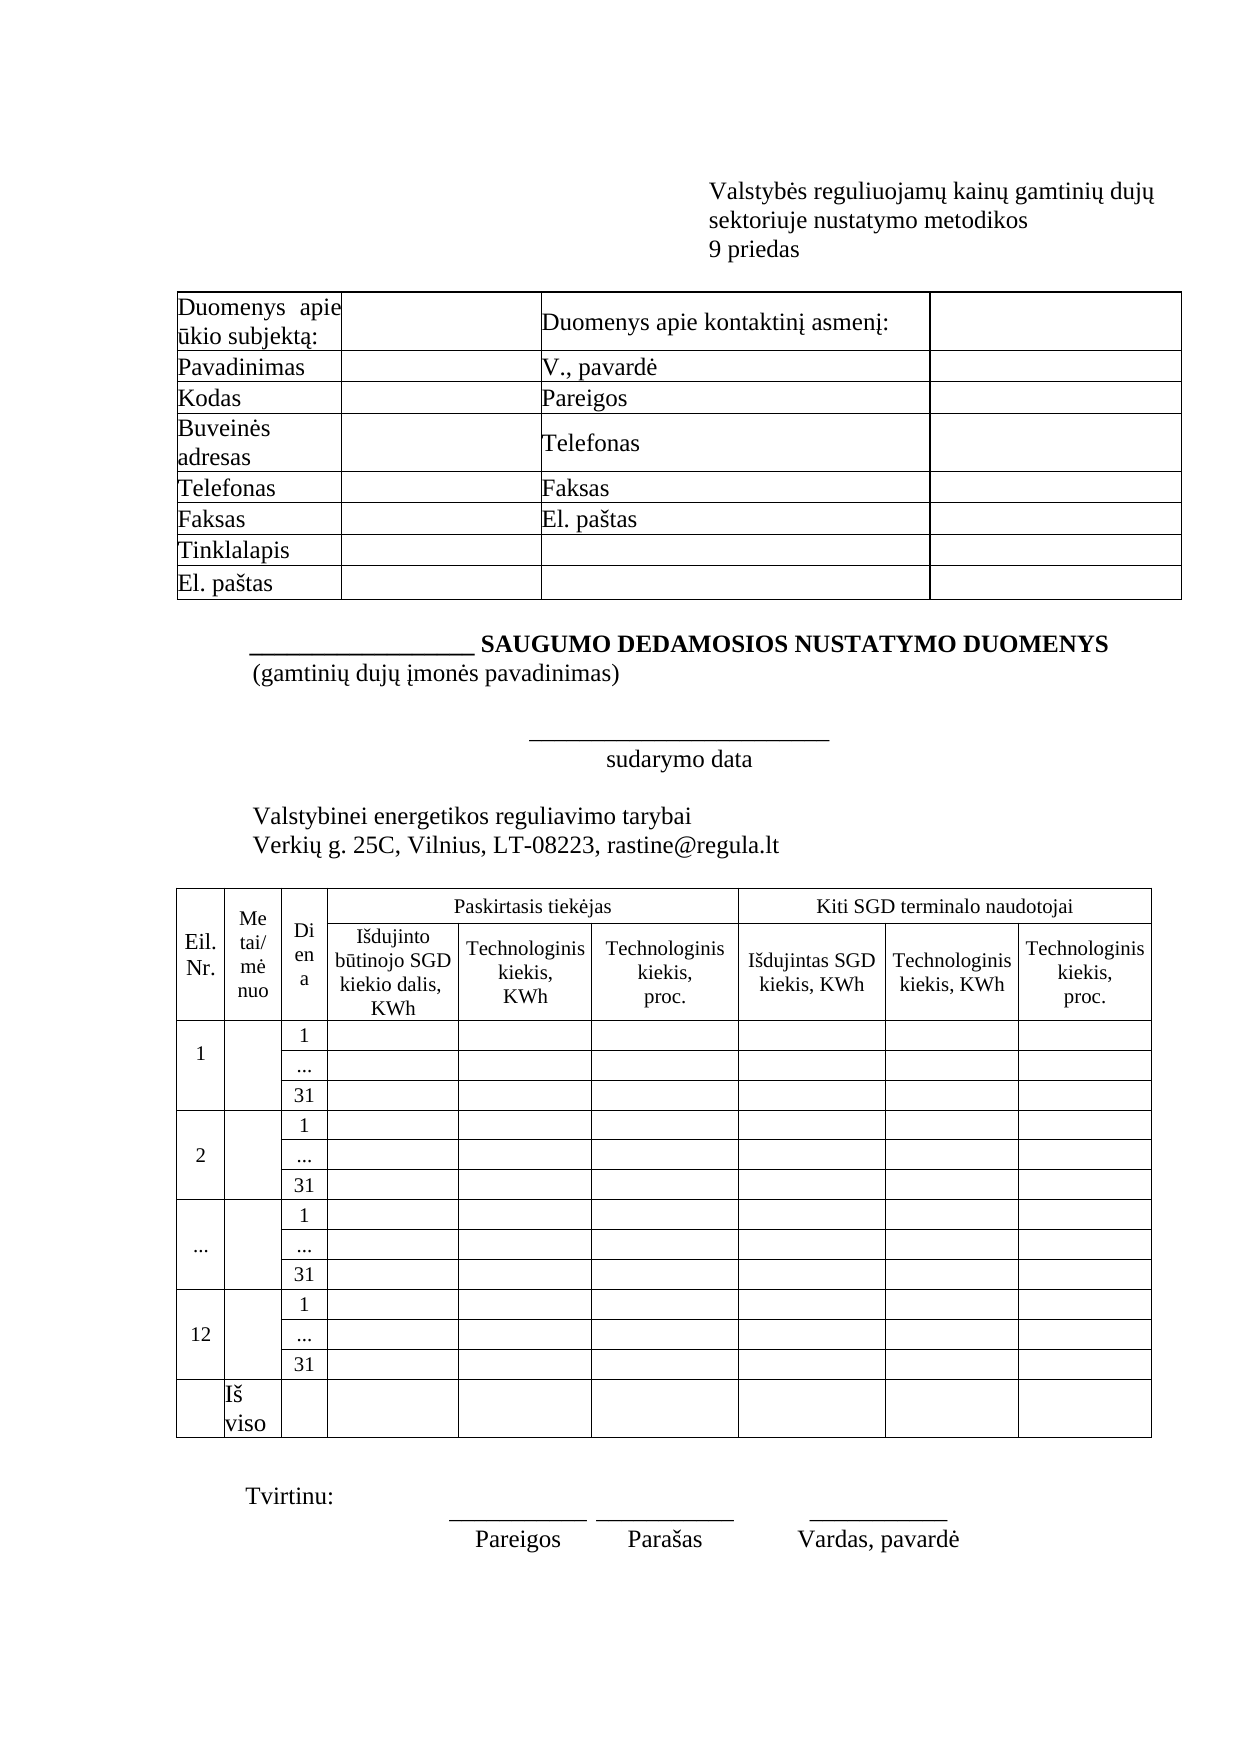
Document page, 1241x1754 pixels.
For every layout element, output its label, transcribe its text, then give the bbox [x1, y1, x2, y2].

table_cell ... [177, 1200, 224, 1289]
table_cell [739, 1230, 885, 1259]
table_cell Išdujinto būtinojo SGD kiekio dalis, KWh [328, 924, 458, 1020]
table_cell 1 [282, 1111, 327, 1139]
table_cell [739, 1320, 885, 1349]
table_cell [592, 1230, 738, 1259]
table_cell Technologinis kiekis, proc. [1019, 924, 1151, 1020]
table_cell 1 [282, 1021, 327, 1050]
table_cell [931, 503, 1181, 533]
table_cell [459, 1350, 591, 1378]
table_cell [342, 414, 541, 471]
table_cell [328, 1111, 458, 1139]
table_cell [931, 351, 1181, 381]
table_cell [592, 1111, 738, 1139]
table_cell [592, 1051, 738, 1079]
table_header Paskirtasis tiekėjas [328, 889, 738, 922]
table_cell [225, 1200, 281, 1289]
table_cell [1019, 1350, 1151, 1378]
table_cell [342, 566, 541, 599]
text ________________________ [177, 715, 1181, 744]
table_cell Technologinis kiekis, proc. [592, 924, 738, 1020]
text Valstybinei energetikos reguliavimo tarybai [177, 801, 1181, 830]
text sudarymo data [177, 744, 1181, 773]
table_cell ___________ Parašas [592, 1438, 738, 1553]
table_cell [328, 1350, 458, 1378]
table_cell [886, 1111, 1018, 1139]
table_header Kiti SGD terminalo naudotojai [739, 889, 1151, 922]
table_cell Telefonas [542, 414, 929, 471]
table_cell [328, 1081, 458, 1109]
table_cell 12 [177, 1290, 224, 1378]
table_cell [886, 1051, 1018, 1079]
table_cell [177, 1380, 224, 1437]
table_cell 1 [282, 1290, 327, 1319]
table_cell [328, 1230, 458, 1259]
text 9 priedas [709, 234, 1181, 263]
table_cell [739, 1260, 885, 1289]
table_cell [1019, 1140, 1151, 1169]
table_cell [282, 1380, 327, 1437]
table_cell [592, 1081, 738, 1109]
table_cell [542, 535, 929, 565]
table_cell El. paštas [178, 566, 341, 599]
table_cell ... [282, 1230, 327, 1259]
table_cell [592, 1170, 738, 1199]
table_cell Kodas [178, 382, 341, 412]
table_cell [1019, 1081, 1151, 1109]
table_cell [459, 1200, 591, 1229]
table_cell [886, 1021, 1018, 1050]
table_cell [342, 535, 541, 565]
table_cell [1019, 1111, 1151, 1139]
table_cell [886, 1380, 1018, 1437]
table_cell [739, 1200, 885, 1229]
text Verkių g. 25C, Vilnius, LT-08223, rastine@regula.lt [177, 830, 1181, 859]
table_cell [931, 382, 1181, 412]
table_cell [328, 1320, 458, 1349]
table_cell [328, 1290, 458, 1319]
table_cell [886, 1320, 1018, 1349]
table_cell [739, 1380, 885, 1437]
table_cell [886, 1170, 1018, 1199]
table_cell [1019, 1380, 1151, 1437]
table_cell [459, 1170, 591, 1199]
text __________________ Saugumo dedamosios nustatymo duomenys [177, 629, 1181, 658]
table_cell [328, 1140, 458, 1169]
table_cell [1019, 1230, 1151, 1259]
table_cell Tvirtinu: [225, 1438, 354, 1553]
table_cell [459, 1021, 591, 1050]
table_cell [328, 1260, 458, 1289]
table_cell Technologinis kiekis, KWh [459, 924, 591, 1020]
table_cell [225, 1290, 281, 1378]
table_header Eil. Nr. [177, 889, 224, 1020]
table_cell [328, 1200, 458, 1229]
table_cell [459, 1051, 591, 1079]
table_cell [328, 1021, 458, 1050]
table_cell [355, 1438, 444, 1553]
table_cell Išdujintas SGD kiekis, KWh [739, 924, 885, 1020]
table_cell [886, 1230, 1018, 1259]
table_cell ... [282, 1051, 327, 1079]
table_cell Faksas [542, 472, 929, 502]
table_cell [459, 1140, 591, 1169]
table_cell ___________ Vardas, pavardė [738, 1438, 1018, 1553]
table_cell Technologinis kiekis, KWh [886, 924, 1018, 1020]
table_cell [225, 1111, 281, 1199]
table_cell 31 [282, 1081, 327, 1109]
table_cell [177, 1438, 224, 1553]
table_cell [886, 1081, 1018, 1109]
text sektoriuje nustatymo metodikos [709, 205, 1181, 234]
table_header [342, 293, 541, 350]
text (gamtinių dujų įmonės pavadinimas) [177, 658, 1181, 686]
table_cell 2 [177, 1111, 224, 1199]
table_cell Telefonas [178, 472, 341, 502]
table_cell [931, 566, 1181, 599]
table_cell [1019, 1290, 1151, 1319]
table_cell ___________ Pareigos [444, 1438, 592, 1553]
table_cell [342, 503, 541, 533]
table_cell [592, 1140, 738, 1169]
table_cell [1019, 1051, 1151, 1079]
table_cell 31 [282, 1350, 327, 1378]
table_cell [342, 351, 541, 381]
table_cell ... [282, 1320, 327, 1349]
table_cell [739, 1111, 885, 1139]
table_cell [886, 1260, 1018, 1289]
table_cell [542, 566, 929, 599]
text Valstybės reguliuojamų kainų gamtinių dujų [709, 176, 1181, 205]
table_cell [931, 472, 1181, 502]
table_cell [1019, 1021, 1151, 1050]
table_cell [459, 1081, 591, 1109]
table_cell [931, 535, 1181, 565]
table_cell [459, 1230, 591, 1259]
table_cell [592, 1200, 738, 1229]
table_header Metai/ mėnuo [225, 889, 281, 1020]
table_cell [328, 1170, 458, 1199]
table_cell [739, 1290, 885, 1319]
table_cell [592, 1380, 738, 1437]
table_cell Pavadinimas [178, 351, 341, 381]
table_cell [592, 1350, 738, 1378]
table_cell Pareigos [542, 382, 929, 412]
table_cell ... [282, 1140, 327, 1169]
table_cell [328, 1380, 458, 1437]
table_cell [739, 1140, 885, 1169]
table_cell 1 [177, 1021, 224, 1109]
table_cell [739, 1081, 885, 1109]
table_cell [886, 1350, 1018, 1378]
table_header Duomenys apie ūkio subjektą: [178, 293, 341, 350]
table_cell [739, 1021, 885, 1050]
table_cell [459, 1320, 591, 1349]
table_cell [592, 1021, 738, 1050]
table_cell [459, 1260, 591, 1289]
table_cell [886, 1290, 1018, 1319]
table_cell [739, 1350, 885, 1378]
table_cell [459, 1380, 591, 1437]
table_header [931, 293, 1181, 350]
table_cell [225, 1021, 281, 1109]
table_cell 31 [282, 1170, 327, 1199]
table_cell [1019, 1200, 1151, 1229]
table_cell 1 [282, 1200, 327, 1229]
table_cell El. paštas [542, 503, 929, 533]
table_header Duomenys apie kontaktinį asmenį: [542, 293, 929, 350]
table_cell [1019, 1438, 1151, 1553]
table_cell [592, 1320, 738, 1349]
table_cell [328, 1051, 458, 1079]
table_cell [1019, 1260, 1151, 1289]
table_cell Faksas [178, 503, 341, 533]
table_cell Iš viso [225, 1380, 281, 1437]
table_cell [931, 414, 1181, 471]
table_cell [592, 1290, 738, 1319]
table_cell [1019, 1320, 1151, 1349]
table_cell [459, 1111, 591, 1139]
table_cell [739, 1170, 885, 1199]
table_cell Tinklalapis [178, 535, 341, 565]
table_cell [886, 1200, 1018, 1229]
table_header Diena [282, 889, 327, 1020]
table_cell [886, 1140, 1018, 1169]
table_cell 31 [282, 1260, 327, 1289]
table_cell V., pavardė [542, 351, 929, 381]
table_cell [459, 1290, 591, 1319]
table_cell [592, 1260, 738, 1289]
table_cell [342, 472, 541, 502]
table_cell [739, 1051, 885, 1079]
table_cell Buveinės adresas [178, 414, 341, 471]
table_cell [342, 382, 541, 412]
table_cell [1019, 1170, 1151, 1199]
